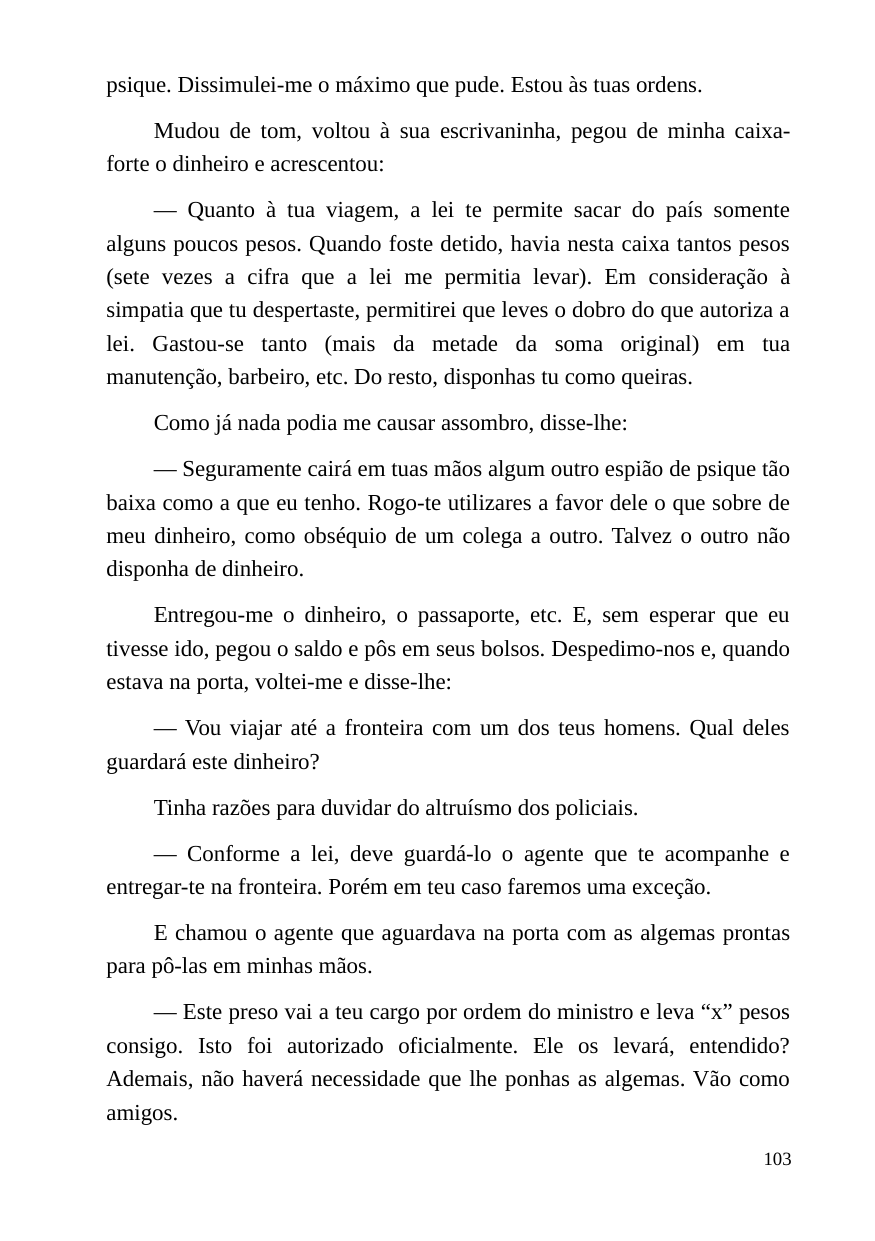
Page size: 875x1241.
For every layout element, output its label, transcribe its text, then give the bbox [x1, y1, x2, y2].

text Como já nada podia me causar assombro, disse-lhe: [106, 409, 791, 436]
text — Este preso vai a teu cargo por ordem do ministro e leva “x” pesos consigo. Isto foi autorizado oficialmente. Ele os levará, entendido? Ademais, não haverá necessidade que lhe ponhas as algemas. Vão como amigos. [106, 998, 791, 1125]
text — Conforme a lei, deve guardá-lo o agente que te acompanhe e entregar-te na fronteira. Porém em teu caso faremos uma exceção. [106, 839, 791, 899]
text — Vou viajar até a fronteira com um dos teus homens. Qual deles guardará este dinheiro? [106, 714, 791, 774]
text E chamou o agente que aguardava na porta com as algemas prontas para pô-las em minhas mãos. [106, 919, 791, 979]
text — Seguramente cairá em tuas mãos algum outro espião de psique tão baixa como a que eu tenho. Rogo-te utilizares a favor dele o que sobre de meu dinheiro, como obséquio de um colega a outro. Talvez o outro não disponha de dinheiro. [106, 455, 791, 582]
text — Quanto à tua viagem, a lei te permite sacar do país somente alguns poucos pesos. Quando foste detido, havia nesta caixa tantos pesos (sete vezes a cifra que a lei me permitia levar). Em consideração à simpatia que tu despertaste, permitirei que leves o dobro do que autoriza a lei. Gastou-se tanto (mais da metade da soma original) em tua manutenção, barbeiro, etc. Do resto, disponhas tu como queiras. [106, 196, 791, 390]
text Mudou de tom, voltou à sua escrivaninha, pegou de minha caixa-forte o dinheiro e acrescentou: [106, 117, 791, 177]
text Tinha razões para duvidar do altruísmo dos policiais. [106, 794, 791, 820]
text Entregou-me o dinheiro, o passaporte, etc. E, sem esperar que eu tivesse ido, pegou o saldo e pôs em seus bolsos. Despedimo-nos e, quando estava na porta, voltei-me e disse-lhe: [106, 601, 791, 695]
text psique. Dissimulei-me o máximo que pude. Estou às tuas ordens. [106, 71, 791, 97]
